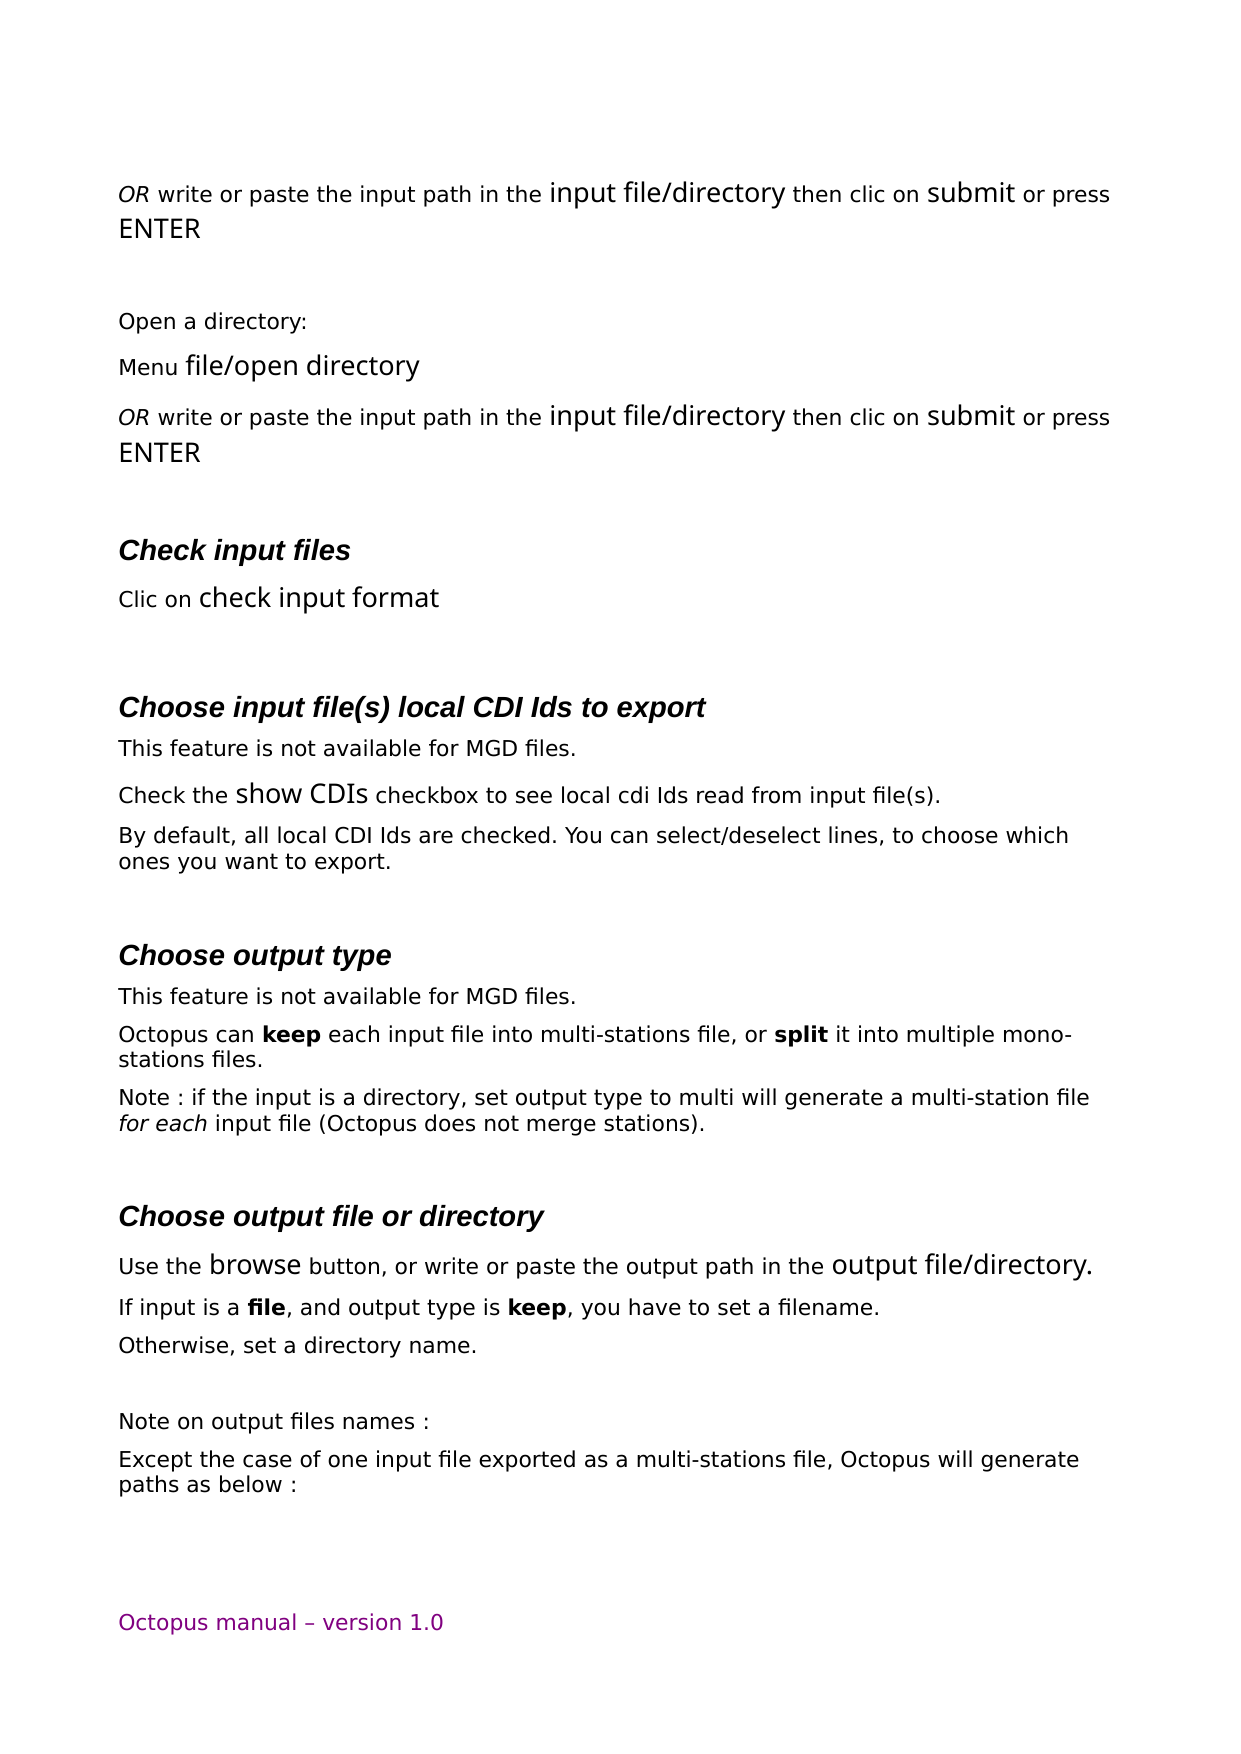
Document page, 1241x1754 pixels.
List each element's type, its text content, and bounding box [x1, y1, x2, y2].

subtitle Clic on check input format [118, 579, 1122, 616]
text Except the case of one input file exported as a multi-stations file, Octopus will generate paths as below : [118, 1447, 1122, 1498]
text Menu file/open directory [118, 347, 1122, 384]
text Octopus can keep each input file into multi-stations file, or split it into multiple mono-stations files. [118, 1022, 1122, 1073]
text Otherwise, set a directory name. [118, 1333, 1122, 1358]
subtitle Check input files [118, 533, 1122, 566]
text Open a directory: [118, 309, 1122, 334]
subtitle Check the show CDIs checkbox to see local cdi Ids read from input file(s). [118, 774, 1122, 811]
text Note on output files names : [118, 1409, 1122, 1434]
text This feature is not available for MGD files. [118, 736, 1122, 762]
text Note : if the input is a directory, set output type to multi will generate a multi-station file for each input file (Octopus does not merge stations). [118, 1085, 1122, 1136]
subtitle Choose output type [118, 938, 1122, 971]
subtitle By default, all local CDI Ids are checked. You can select/deselect lines, to choose which ones you want to export. [118, 824, 1122, 875]
text If input is a file, and output type is keep, you have to set a filename. [118, 1295, 1122, 1320]
text This feature is not available for MGD files. [118, 984, 1122, 1009]
text OR write or paste the input path in the input file/directory then clic on submit or press ENTER [118, 173, 1122, 247]
subtitle Choose input file(s) local CDI Ids to export [118, 690, 1122, 724]
text OR write or paste the input path in the input file/directory then clic on submit or press ENTER [118, 396, 1122, 470]
text Use the browse button, or write or paste the output path in the output file/directory. [118, 1245, 1122, 1282]
subtitle Choose output file or directory [118, 1199, 1122, 1233]
